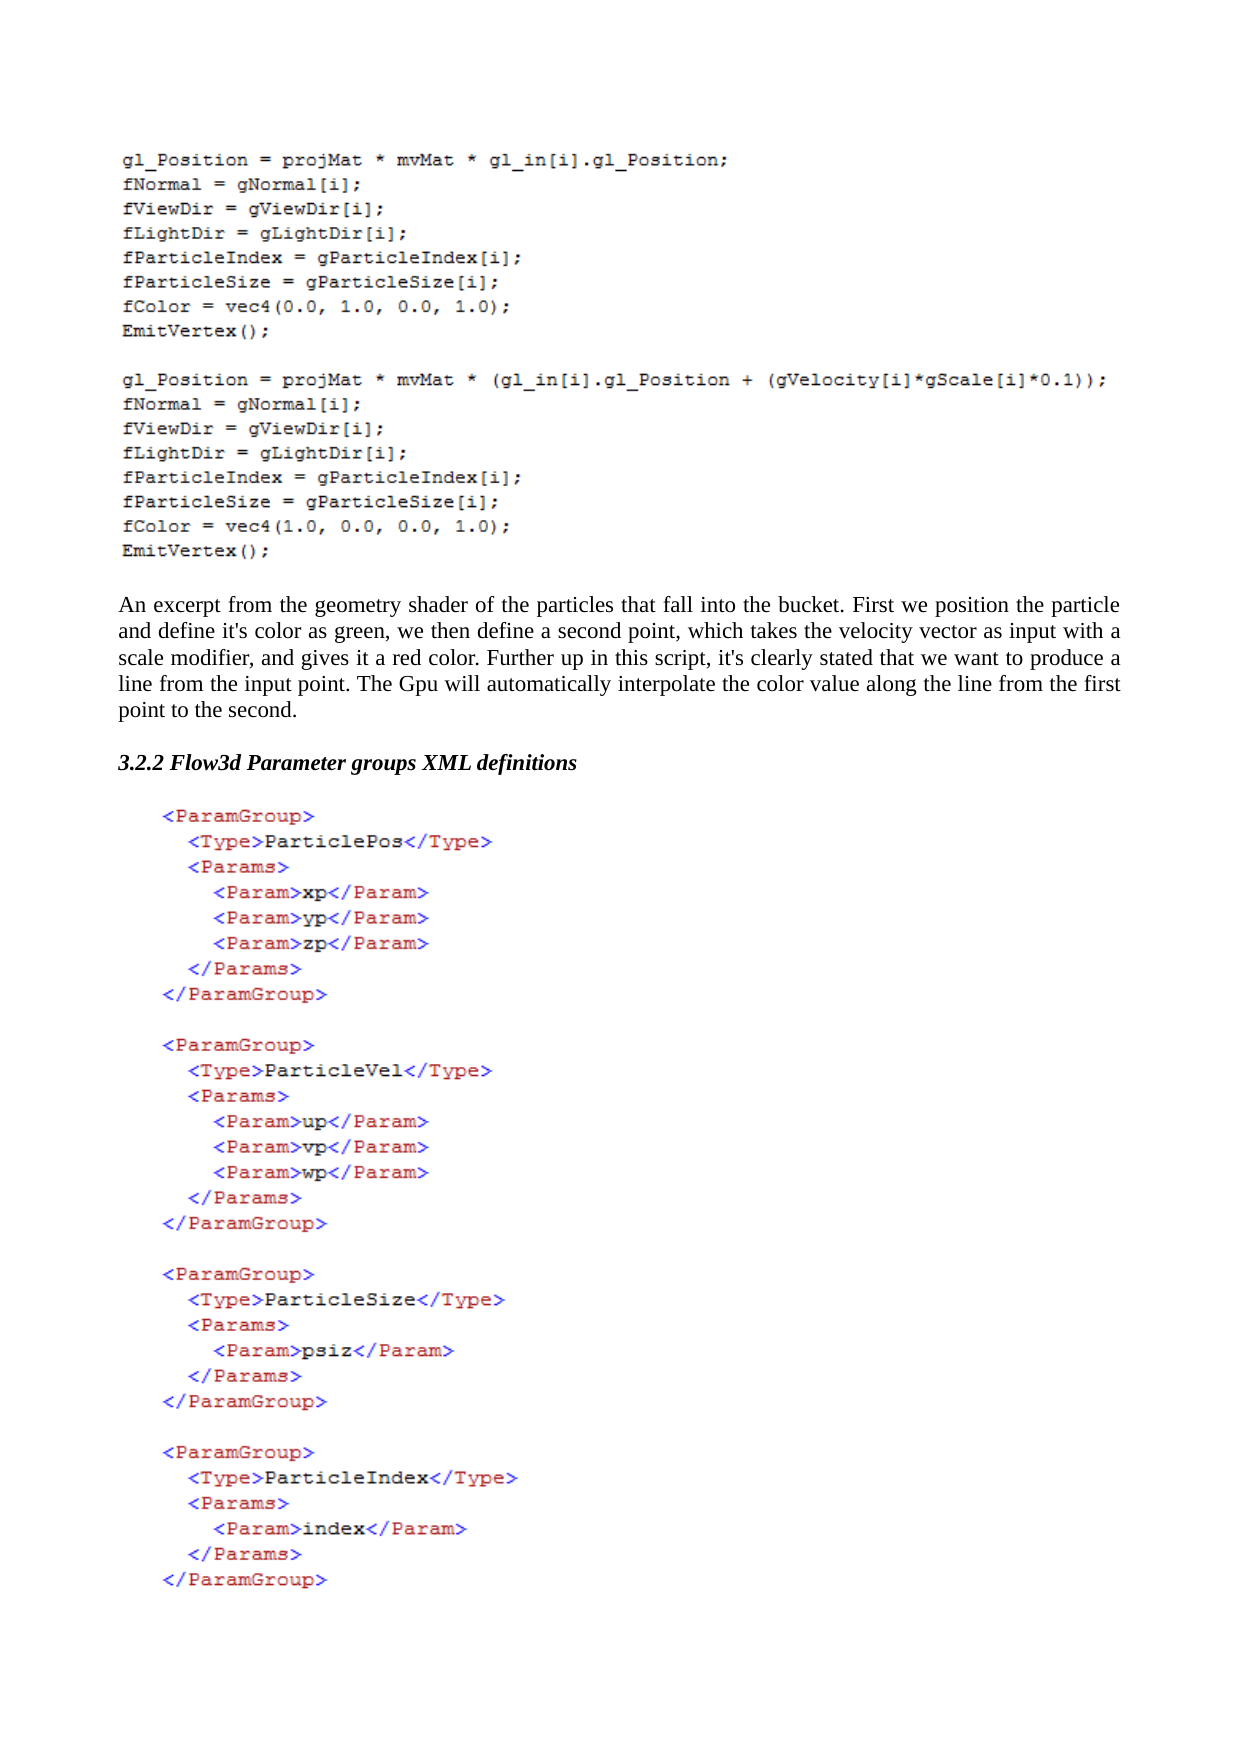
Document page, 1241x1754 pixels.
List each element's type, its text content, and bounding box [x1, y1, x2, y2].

text 3.2.2 Flow3d Parameter groups XML definitions [118, 749, 1122, 775]
text An excerpt from the geometry shader of the particles that fall into the bucket. First we position the particle and define it's color as green, we then define a second point, which takes the velocity vector as input with a scale modifier, and gives it a red color. Further up in this script, it's clearly stated that we want to produce a line from the input point. The Gpu will automatically interpolate the color value along the line from the first point to the second. [118, 591, 1122, 723]
